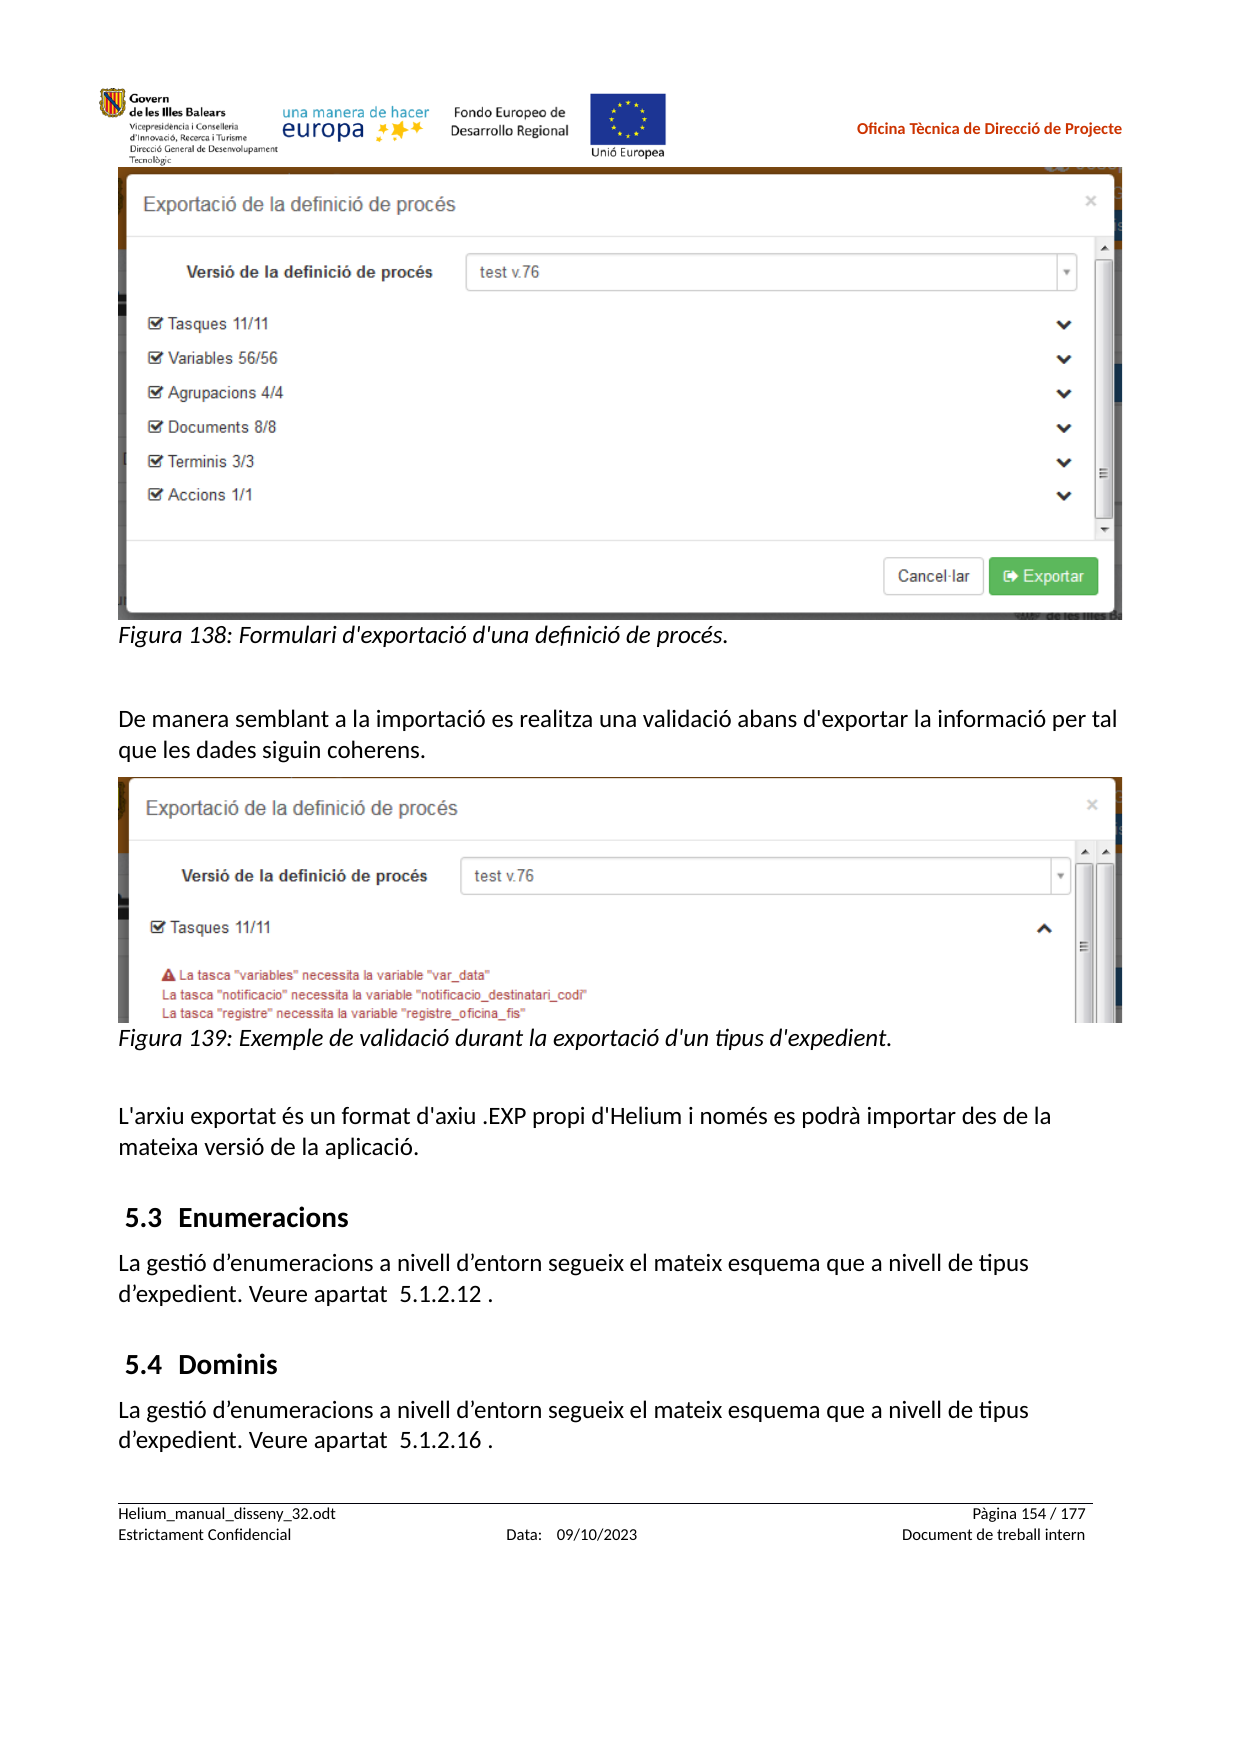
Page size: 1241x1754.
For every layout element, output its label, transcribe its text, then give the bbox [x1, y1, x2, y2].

text La gestió d’enumeracions a nivell d’entorn segueix el mateix esquema que a nivell de tipus d’expedient. Veure apartat 5.1.2.16 . [118, 1394, 1122, 1455]
text La gestió d’enumeracions a nivell d’entorn segueix el mateix esquema que a nivell de tipus d’expedient. Veure apartat 5.1.2.12 . [118, 1247, 1122, 1308]
subtitle Enumeracions [118, 1199, 1122, 1235]
subtitle Dominis [118, 1346, 1122, 1381]
picture [99, 87, 668, 166]
text De manera semblant a la importació es realitza una validació abans d'exportar la informació per tal que les dades siguin coherens. [118, 704, 1122, 765]
picture [118, 777, 1123, 1023]
picture [118, 167, 1123, 620]
text Figura 139: Exemple de validació durant la exportació d'un tipus d'expedient. [118, 1023, 1122, 1053]
text L'arxiu exportat és un format d'axiu .EXP propi d'Helium i només es podrà importar des de la mateixa versió de la aplicació. [118, 1101, 1122, 1162]
text Figura 138: Formulari d'exportació d'una definició de procés. [118, 620, 1122, 650]
